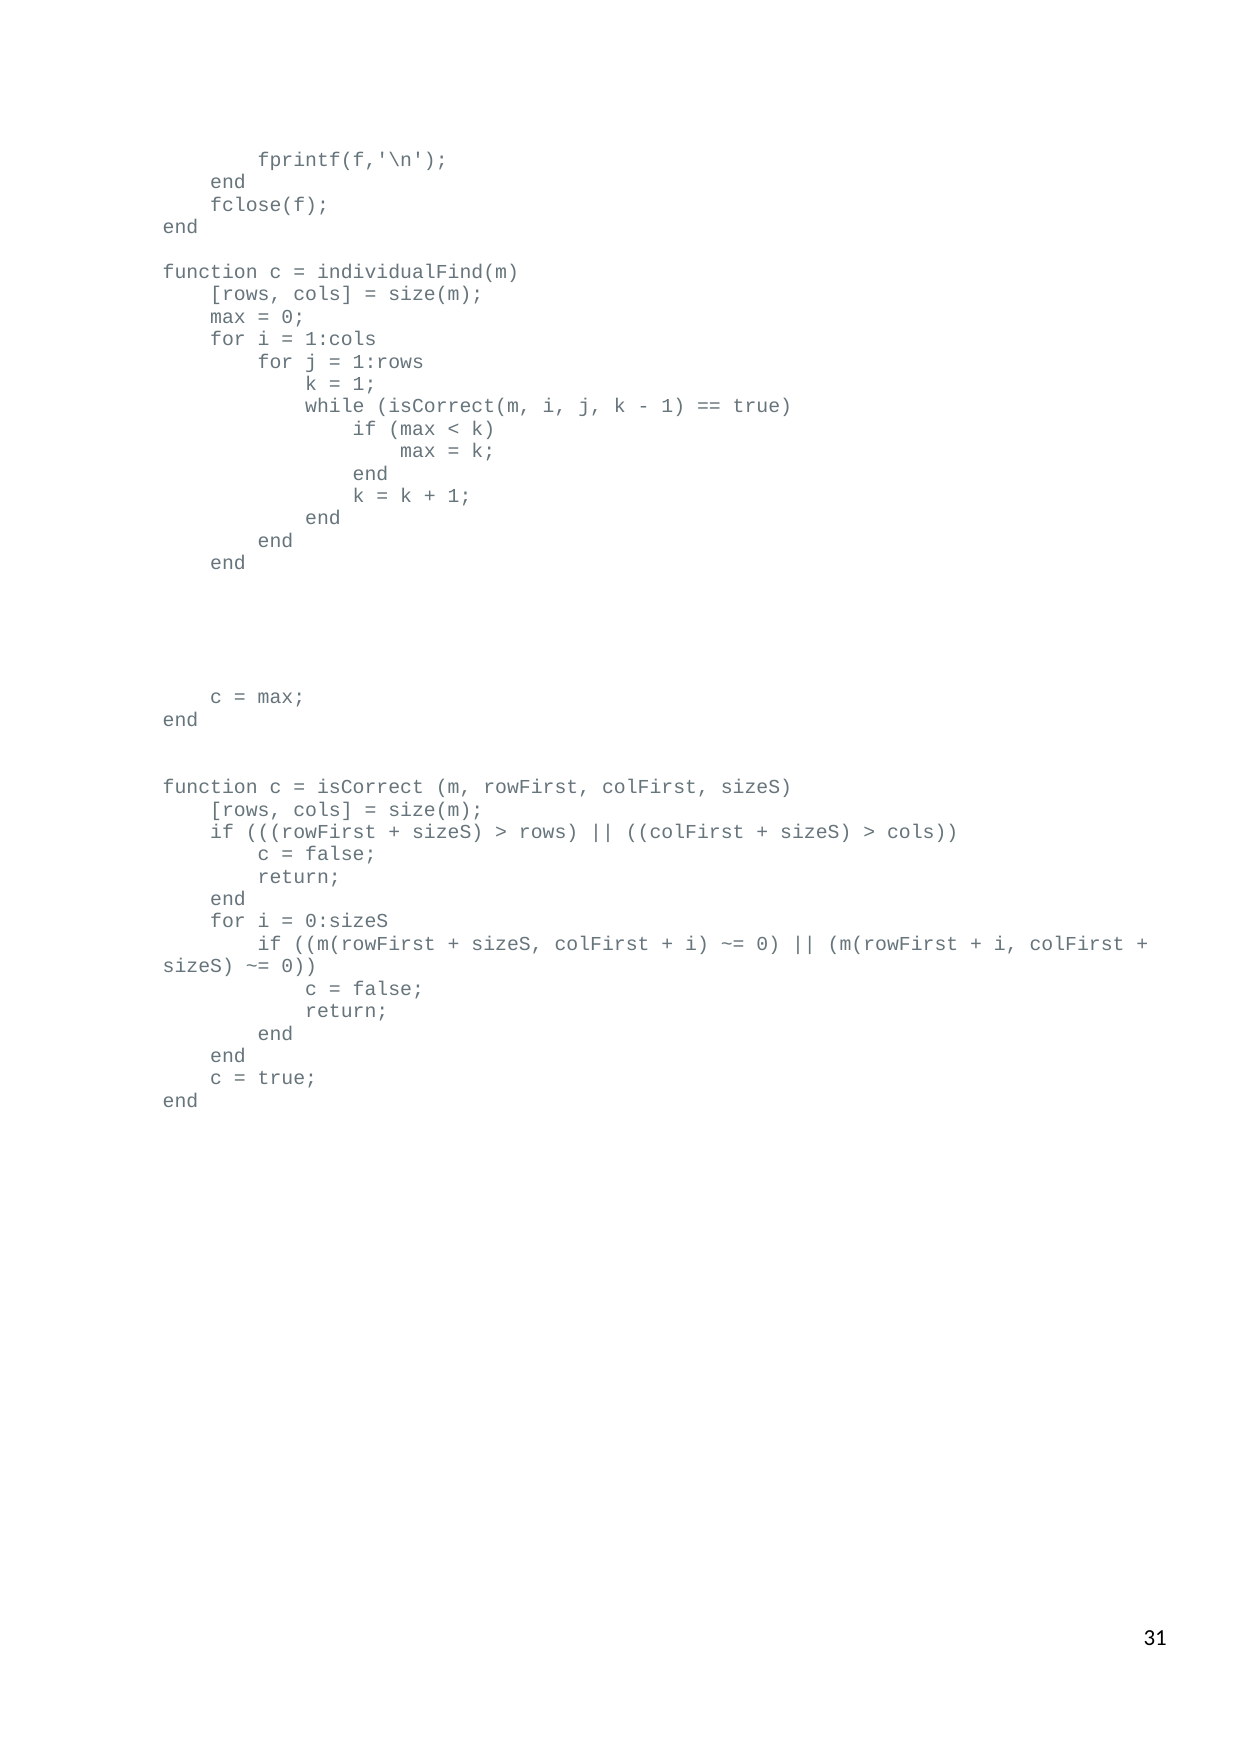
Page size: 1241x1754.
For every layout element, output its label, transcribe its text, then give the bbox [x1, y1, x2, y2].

text end [162, 553, 1166, 576]
text end [162, 508, 1166, 531]
text end [162, 1023, 1166, 1046]
text for j = 1:rows [162, 352, 1166, 374]
text return; [162, 867, 1166, 889]
text end [162, 217, 1166, 239]
text c = true; [162, 1068, 1166, 1091]
text return; [162, 1001, 1166, 1023]
text max = k; [162, 441, 1166, 463]
text if (((rowFirst + sizeS) > rows) || ((colFirst + sizeS) > cols)) [162, 822, 1166, 844]
text function c = isCorrect (m, rowFirst, colFirst, sizeS) [162, 777, 1166, 799]
text end [162, 1046, 1166, 1068]
text end [162, 172, 1166, 195]
text c = false; [162, 979, 1166, 1001]
text function c = individualFind(m) [162, 262, 1166, 284]
text k = 1; [162, 374, 1166, 396]
text end [162, 710, 1166, 732]
text while (isCorrect(m, i, j, k - 1) == true) [162, 396, 1166, 419]
text end [162, 1091, 1166, 1113]
text fclose(f); [162, 195, 1166, 217]
text end [162, 531, 1166, 553]
text max = 0; [162, 307, 1166, 329]
text if (max < k) [162, 419, 1166, 441]
text end [162, 889, 1166, 911]
text k = k + 1; [162, 486, 1166, 508]
text end [162, 463, 1166, 486]
text [rows, cols] = size(m); [162, 799, 1166, 822]
text c = false; [162, 844, 1166, 867]
text if ((m(rowFirst + sizeS, colFirst + i) ~= 0) || (m(rowFirst + i, colFirst + sizeS) ~= 0)) [162, 934, 1166, 979]
text for i = 0:sizeS [162, 911, 1166, 934]
text c = max; [162, 687, 1166, 710]
text for i = 1:cols [162, 329, 1166, 352]
text fprintf(f,'\n'); [162, 150, 1166, 172]
text [rows, cols] = size(m); [162, 284, 1166, 307]
